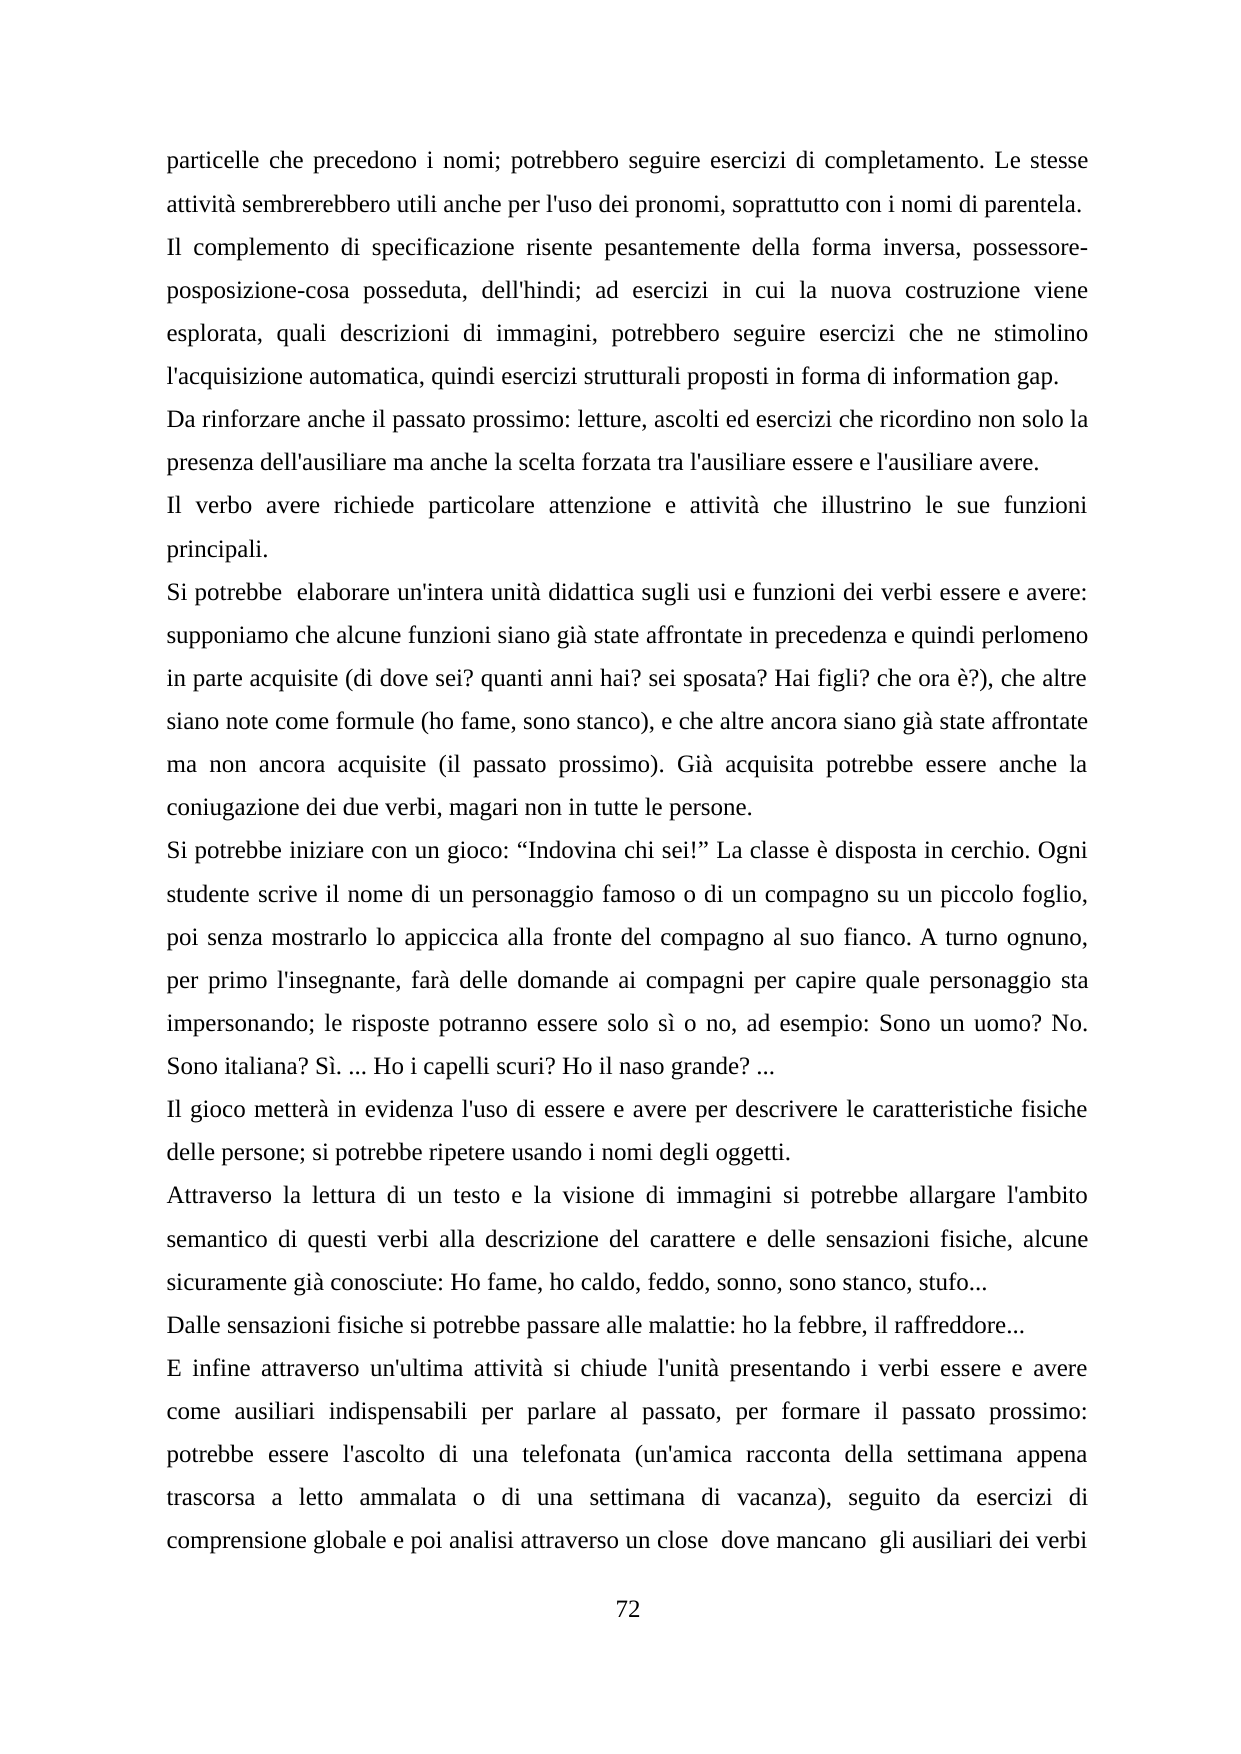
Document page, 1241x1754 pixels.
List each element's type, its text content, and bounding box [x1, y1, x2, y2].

text Il complemento di specificazione risente pesantemente della forma inversa, possessore- posposizione-cosa posseduta, dell'hindi; ad esercizi in cui la nuova costruzione viene esplorata, quali descrizioni di immagini, potrebbero seguire esercizi che ne stimolino l'acquisizione automatica, quindi esercizi strutturali proposti in forma di information gap. [166, 232, 1089, 390]
text Attraverso la lettura di un testo e la visione di immagini si potrebbe allargare l'ambito semantico di questi verbi alla descrizione del carattere e delle sensazioni fisiche, alcune sicuramente già conosciute: Ho fame, ho caldo, feddo, sonno, sono stanco, stufo... [166, 1181, 1089, 1296]
text Si potrebbe elaborare un'intera unità didattica sugli usi e funzioni dei verbi essere e avere: supponiamo che alcune funzioni siano già state affrontate in precedenza e quindi perlomeno in parte acquisite (di dove sei? quanti anni hai? sei sposata? Hai figli? che ora è?), che altre siano note come formule (ho fame, sono stanco), e che altre ancora siano già state affrontate ma non ancora acquisite (il passato prossimo). Già acquisita potrebbe essere anche la coniugazione dei due verbi, magari non in tutte le persone. [166, 577, 1089, 821]
text Dalle sensazioni fisiche si potrebbe passare alle malattie: ho la febbre, il raffreddore... [166, 1310, 1089, 1339]
text Da rinforzare anche il passato prossimo: letture, ascolti ed esercizi che ricordino non solo la presenza dell'ausiliare ma anche la scelta forzata tra l'ausiliare essere e l'ausiliare avere. [166, 404, 1089, 476]
text Il gioco metterà in evidenza l'uso di essere e avere per descrivere le caratteristiche fisiche delle persone; si potrebbe ripetere usando i nomi degli oggetti. [166, 1094, 1089, 1166]
text E infine attraverso un'ultima attività si chiude l'unità presentando i verbi essere e avere come ausiliari indispensabili per parlare al passato, per formare il passato prossimo: potrebbe essere l'ascolto di una telefonata (un'amica racconta della settimana appena trascorsa a letto ammalata o di una settimana di vacanza), seguito da esercizi di comprensione globale e poi analisi attraverso un close dove mancano gli ausiliari dei verbi [166, 1353, 1089, 1554]
text Si potrebbe iniziare con un gioco: “Indovina chi sei!” La classe è disposta in cerchio. Ogni studente scrive il nome di un personaggio famoso o di un compagno su un piccolo foglio, poi senza mostrarlo lo appiccica alla fronte del compagno al suo fianco. A turno ognuno, per primo l'insegnante, farà delle domande ai compagni per capire quale personaggio sta impersonando; le risposte potranno essere solo sì o no, ad esempio: Sono un uomo? No. Sono italiana? Sì. ... Ho i capelli scuri? Ho il naso grande? ... [166, 836, 1089, 1080]
text particelle che precedono i nomi; potrebbero seguire esercizi di completamento. Le stesse attività sembrerebbero utili anche per l'uso dei pronomi, soprattutto con i nomi di parentela. [166, 146, 1089, 217]
text Il verbo avere richiede particolare attenzione e attività che illustrino le sue funzioni principali. [166, 491, 1089, 562]
